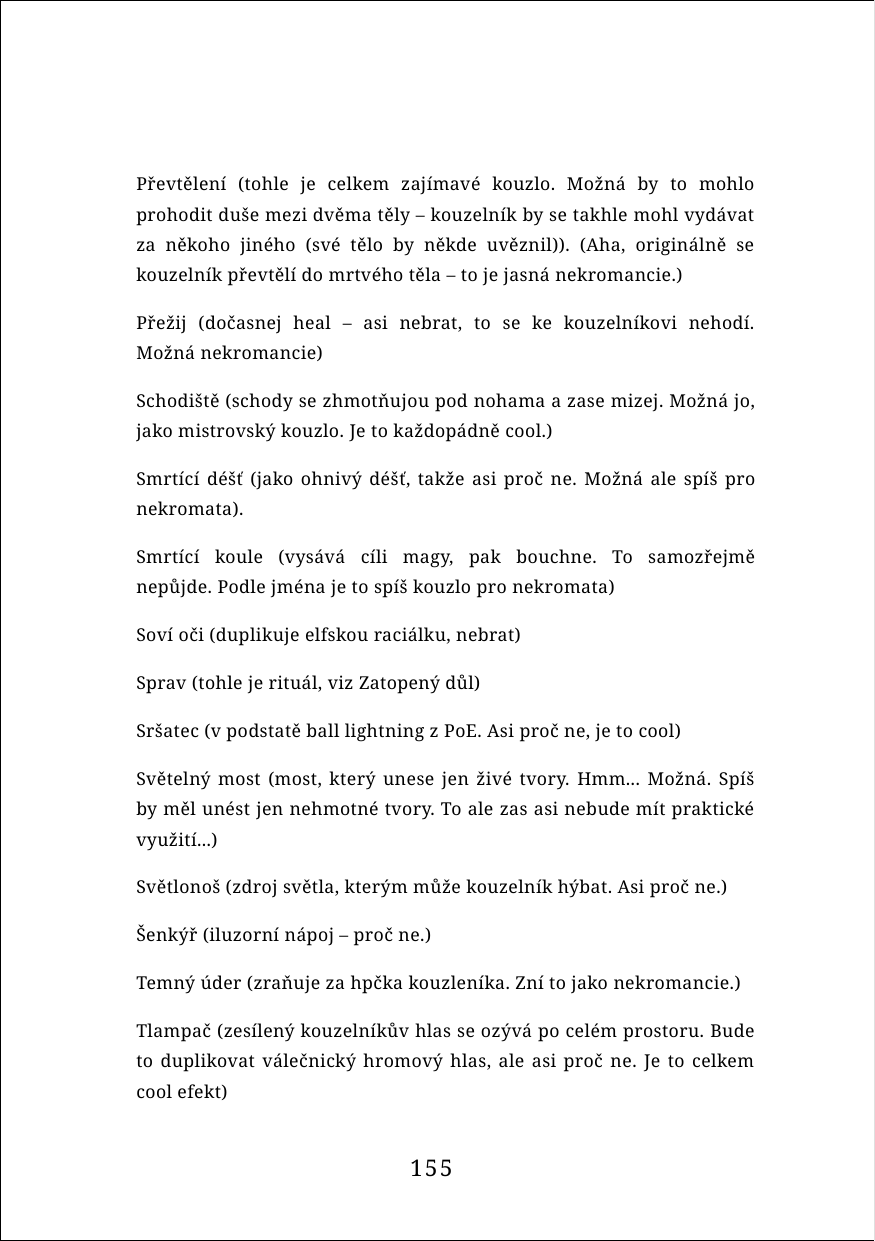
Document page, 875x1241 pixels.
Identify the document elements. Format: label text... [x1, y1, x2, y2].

text Soví oči (duplikuje elfskou raciálku, nebrat) [136, 623, 756, 647]
text Temný úder (zraňuje za hpčka kouzleníka. Zní to jako nekromancie.) [136, 971, 756, 995]
text Sršatec (v podstatě ball lightning z PoE. Asi proč ne, je to cool) [136, 719, 756, 743]
text Sprav (tohle je rituál, viz Zatopený důl) [136, 671, 756, 695]
text Smrtící déšť (jako ohnivý déšť, takže asi proč ne. Možná ale spíš pro nekromata). [136, 467, 756, 521]
text Světelný most (most, který unese jen živé tvory. Hmm... Možná. Spíš by měl unést jen nehmotné tvory. To ale zas asi nebude mít praktické využití...) [136, 767, 756, 851]
text Šenkýř (iluzorní nápoj – proč ne.) [136, 923, 756, 947]
text Světlonoš (zdroj světla, kterým může kouzelník hýbat. Asi proč ne.) [136, 875, 756, 899]
text Přežij (dočasnej heal – asi nebrat, to se ke kouzelníkovi nehodí. Možná nekromancie) [136, 310, 756, 365]
text Smrtící koule (vysává cíli magy, pak bouchne. To samozřejmě nepůjde. Podle jména je to spíš kouzlo pro nekromata) [136, 545, 756, 599]
text Převtělení (tohle je celkem zajímavé kouzlo. Možná by to mohlo prohodit duše mezi dvěma těly – kouzelník by se takhle mohl vydávat za někoho jiného (své tělo by někde uvěznil)). (Aha, originálně se kouzelník převtělí do mrtvého těla – to je jasná nekromancie.) [136, 172, 756, 287]
text Schodiště (schody se zhmotňujou pod nohama a zase mizej. Možná jo, jako mistrovský kouzlo. Je to každopádně cool.) [136, 388, 756, 443]
text Tlampač (zesílený kouzelníkův hlas se ozývá po celém prostoru. Bude to duplikovat válečnický hromový hlas, ale asi proč ne. Je to celkem cool efekt) [136, 1019, 756, 1103]
